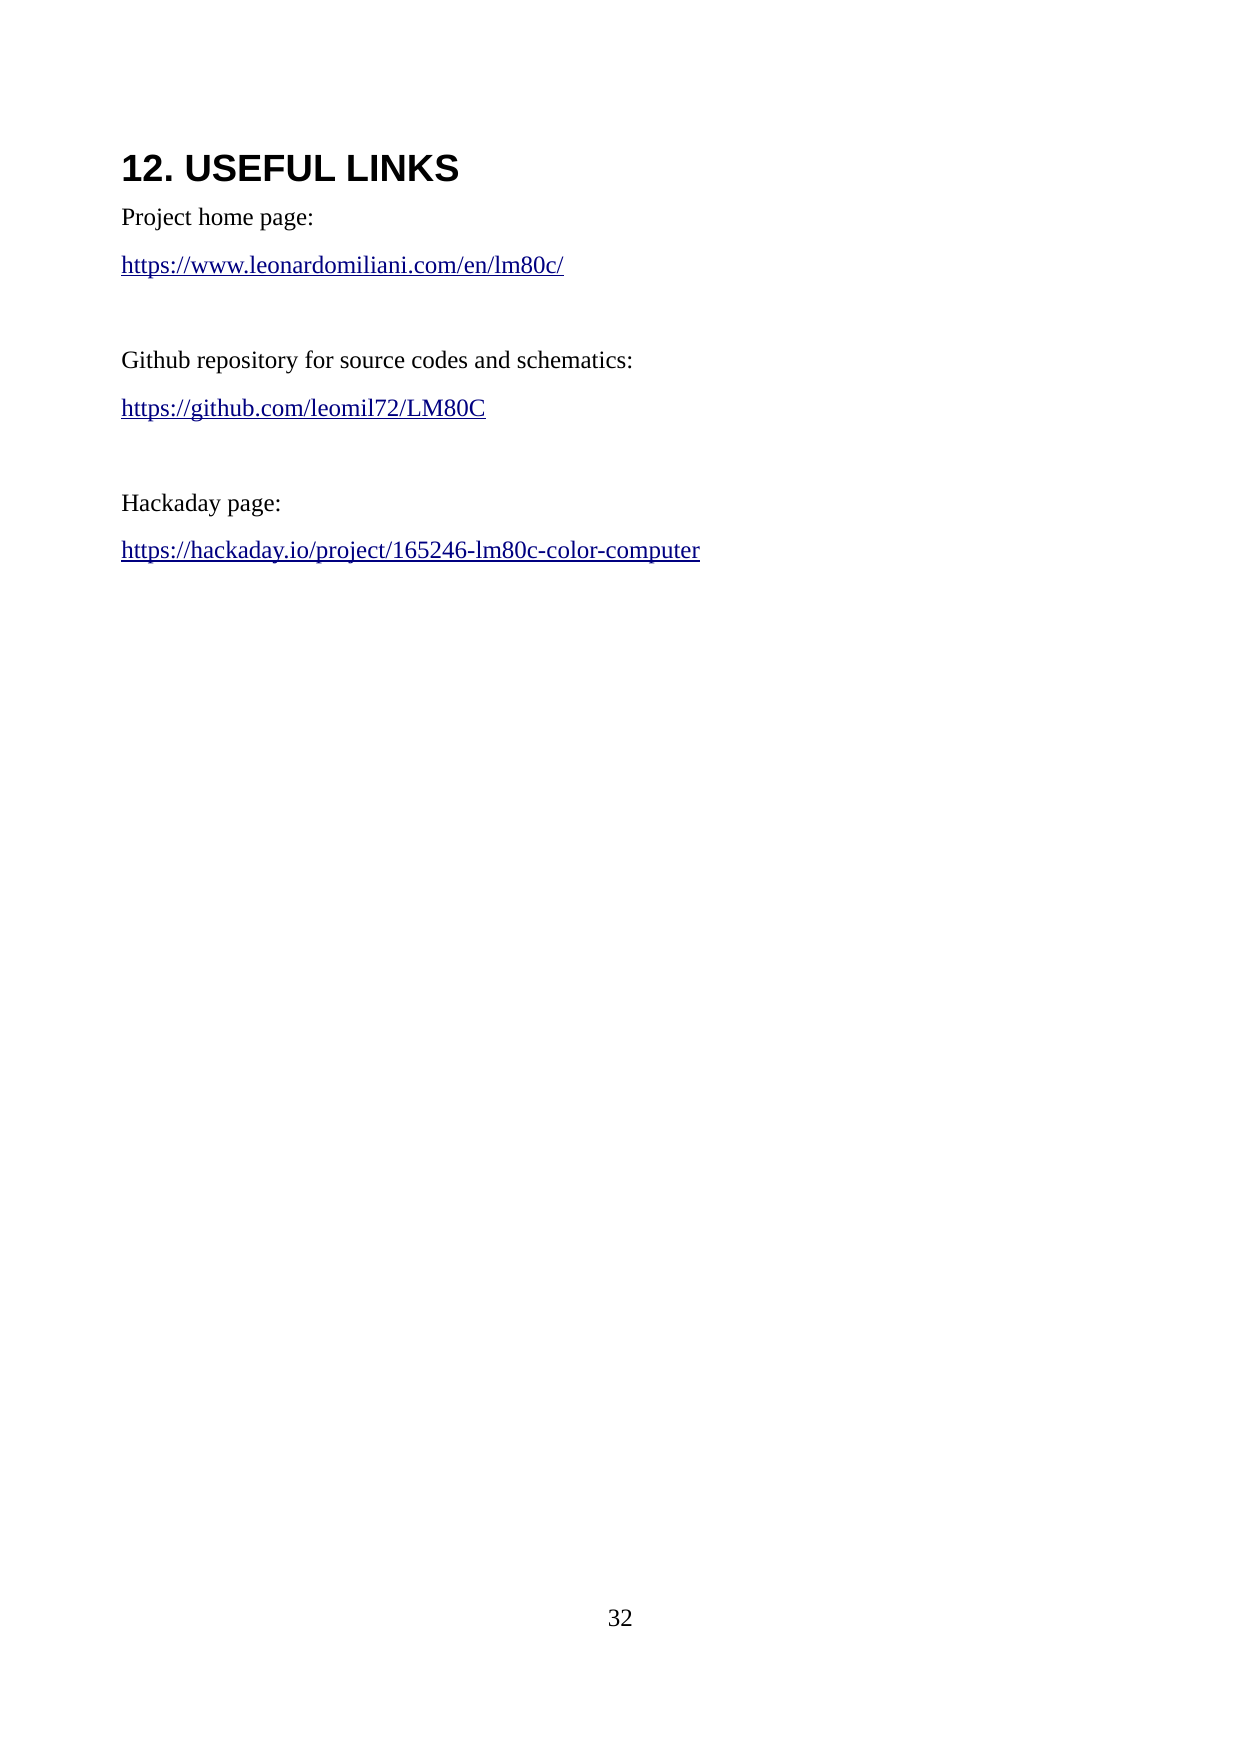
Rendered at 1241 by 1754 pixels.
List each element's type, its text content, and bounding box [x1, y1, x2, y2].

text Project home page: [121, 202, 1119, 231]
subtitle 12. USEFUL LINKS [121, 146, 1119, 190]
text Github repository for source codes and schematics: [121, 345, 1119, 374]
text https://www.leonardomiliani.com/en/lm80c/ [121, 250, 1119, 278]
text Hackaday page: [121, 488, 1119, 517]
text https://hackaday.io/project/165246-lm80c-color-computer [121, 535, 1119, 564]
text https://github.com/leomil72/LM80C [121, 393, 1119, 421]
